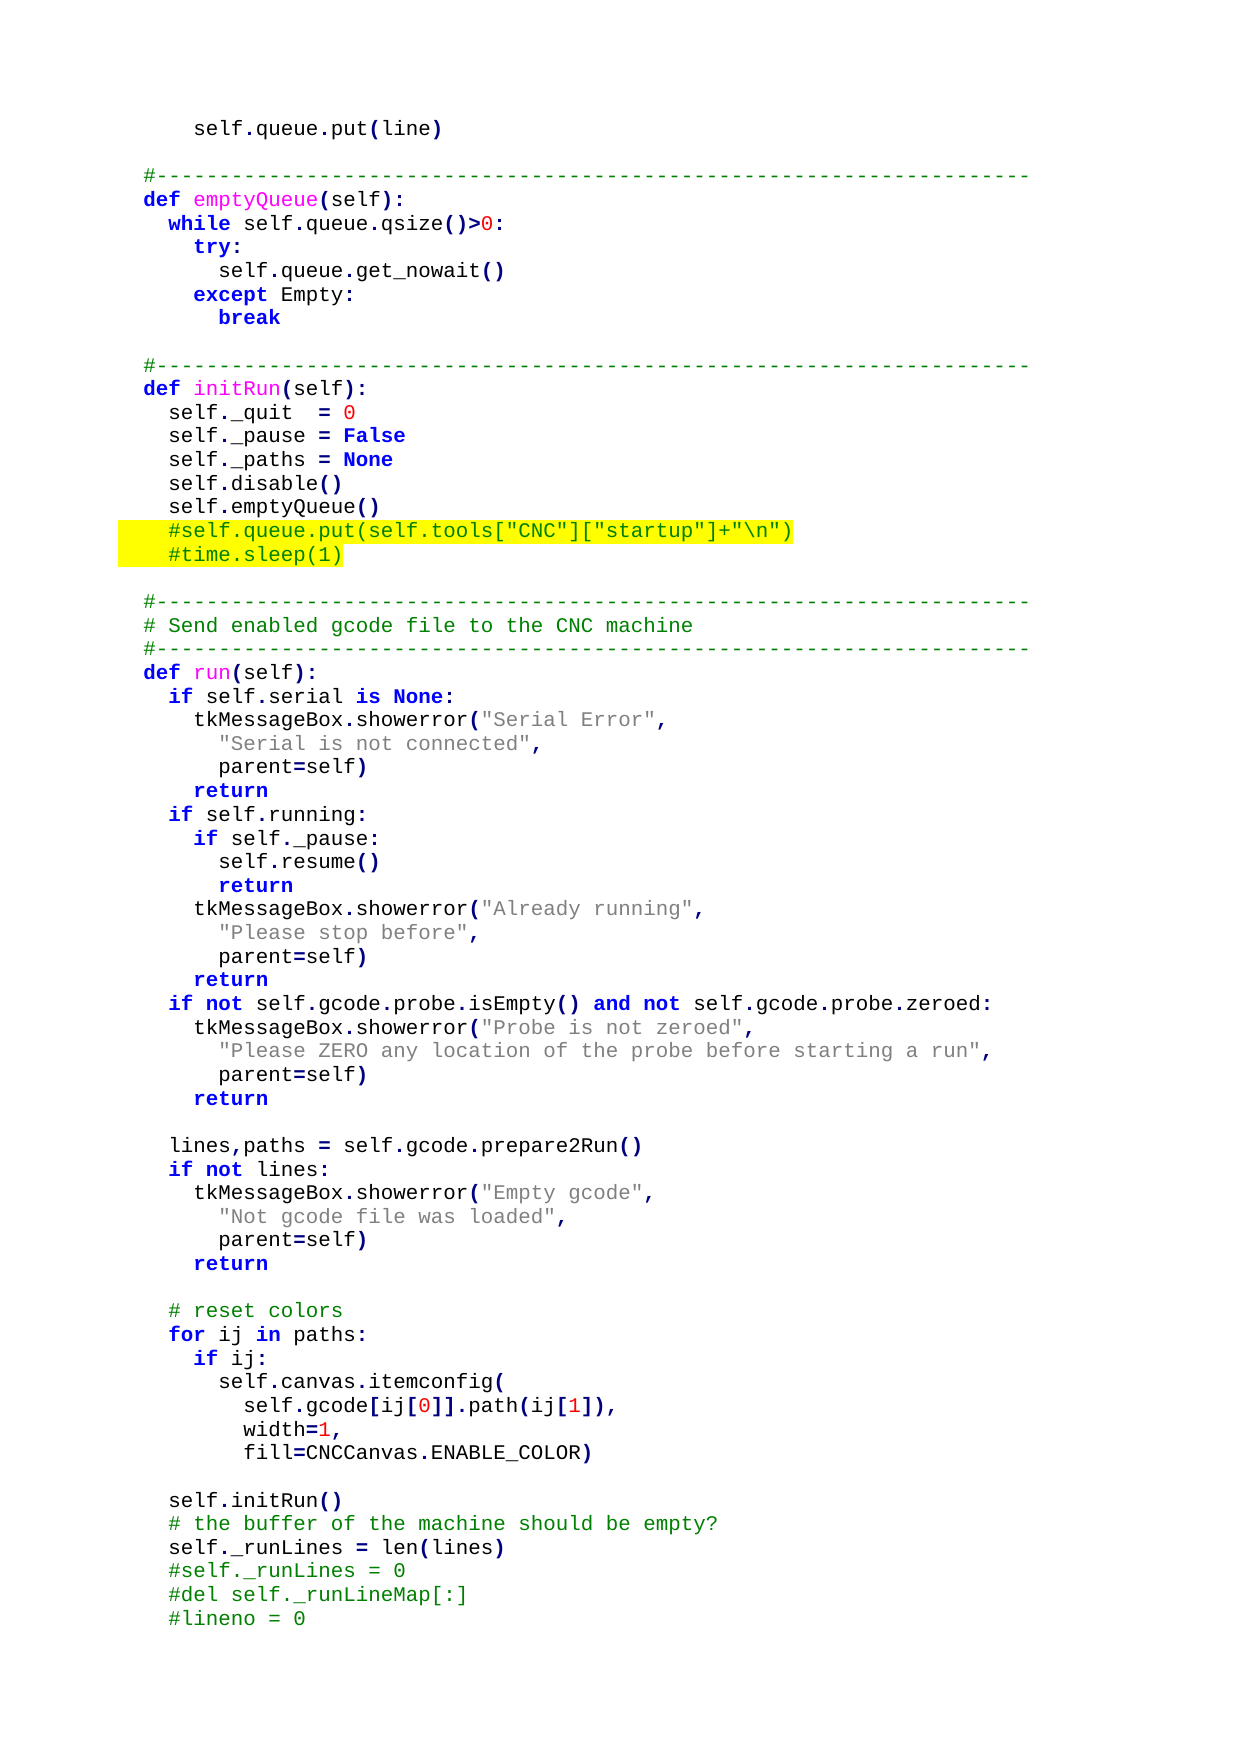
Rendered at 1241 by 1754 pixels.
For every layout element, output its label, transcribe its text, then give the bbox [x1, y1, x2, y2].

text if self._pause: [118, 827, 1122, 851]
text tkMessageBox.showerror("Already running", [118, 898, 1122, 922]
text fill=CNCCanvas.ENABLE_COLOR) [118, 1442, 1122, 1466]
text lines,paths = self.gcode.prepare2Run() [118, 1135, 1122, 1158]
text def initRun(self): [118, 378, 1122, 402]
text #lineno = 0 [118, 1608, 1122, 1631]
text self.initRun() [118, 1489, 1122, 1513]
text self._runLines = len(lines) [118, 1537, 1122, 1561]
text return [118, 780, 1122, 804]
text def emptyQueue(self): [118, 189, 1122, 213]
text if not lines: [118, 1158, 1122, 1182]
text return [118, 969, 1122, 993]
text while self.queue.qsize()>0: [118, 213, 1122, 236]
text self.gcode[ij[0]].path(ij[1]), [118, 1395, 1122, 1419]
text #---------------------------------------------------------------------- [118, 354, 1122, 378]
text #del self._runLineMap[:] [118, 1584, 1122, 1608]
text self._quit = 0 [118, 402, 1122, 426]
text parent=self) [118, 757, 1122, 780]
text #---------------------------------------------------------------------- [118, 591, 1122, 615]
text break [118, 307, 1122, 331]
text except Empty: [118, 284, 1122, 307]
text #time.sleep(1) [118, 544, 1122, 567]
text for ij in paths: [118, 1324, 1122, 1348]
text if ij: [118, 1348, 1122, 1371]
text self.disable() [118, 473, 1122, 496]
text if not self.gcode.probe.isEmpty() and not self.gcode.probe.zeroed: [118, 993, 1122, 1017]
text # the buffer of the machine should be empty? [118, 1513, 1122, 1537]
text # reset colors [118, 1300, 1122, 1324]
text # Send enabled gcode file to the CNC machine [118, 615, 1122, 638]
text if self.running: [118, 804, 1122, 827]
text #self.queue.put(self.tools["CNC"]["startup"]+"\n") [118, 520, 1122, 544]
text try: [118, 236, 1122, 260]
text #---------------------------------------------------------------------- [118, 165, 1122, 189]
text self._paths = None [118, 449, 1122, 473]
text return [118, 1088, 1122, 1111]
text tkMessageBox.showerror("Probe is not zeroed", [118, 1017, 1122, 1040]
text self.resume() [118, 851, 1122, 875]
text self.canvas.itemconfig( [118, 1371, 1122, 1395]
text return [118, 875, 1122, 898]
text self.queue.get_nowait() [118, 260, 1122, 284]
text def run(self): [118, 662, 1122, 686]
text parent=self) [118, 1064, 1122, 1088]
text "Please ZERO any location of the probe before starting a run", [118, 1040, 1122, 1064]
text #self._runLines = 0 [118, 1561, 1122, 1584]
text tkMessageBox.showerror("Serial Error", [118, 709, 1122, 733]
text "Please stop before", [118, 922, 1122, 946]
text if self.serial is None: [118, 686, 1122, 709]
text self.emptyQueue() [118, 496, 1122, 520]
text "Serial is not connected", [118, 733, 1122, 757]
text width=1, [118, 1419, 1122, 1442]
text parent=self) [118, 946, 1122, 969]
text return [118, 1253, 1122, 1277]
text #---------------------------------------------------------------------- [118, 638, 1122, 662]
text self._pause = False [118, 426, 1122, 449]
text self.queue.put(line) [118, 118, 1122, 142]
text "Not gcode file was loaded", [118, 1206, 1122, 1229]
text parent=self) [118, 1229, 1122, 1253]
text tkMessageBox.showerror("Empty gcode", [118, 1182, 1122, 1206]
